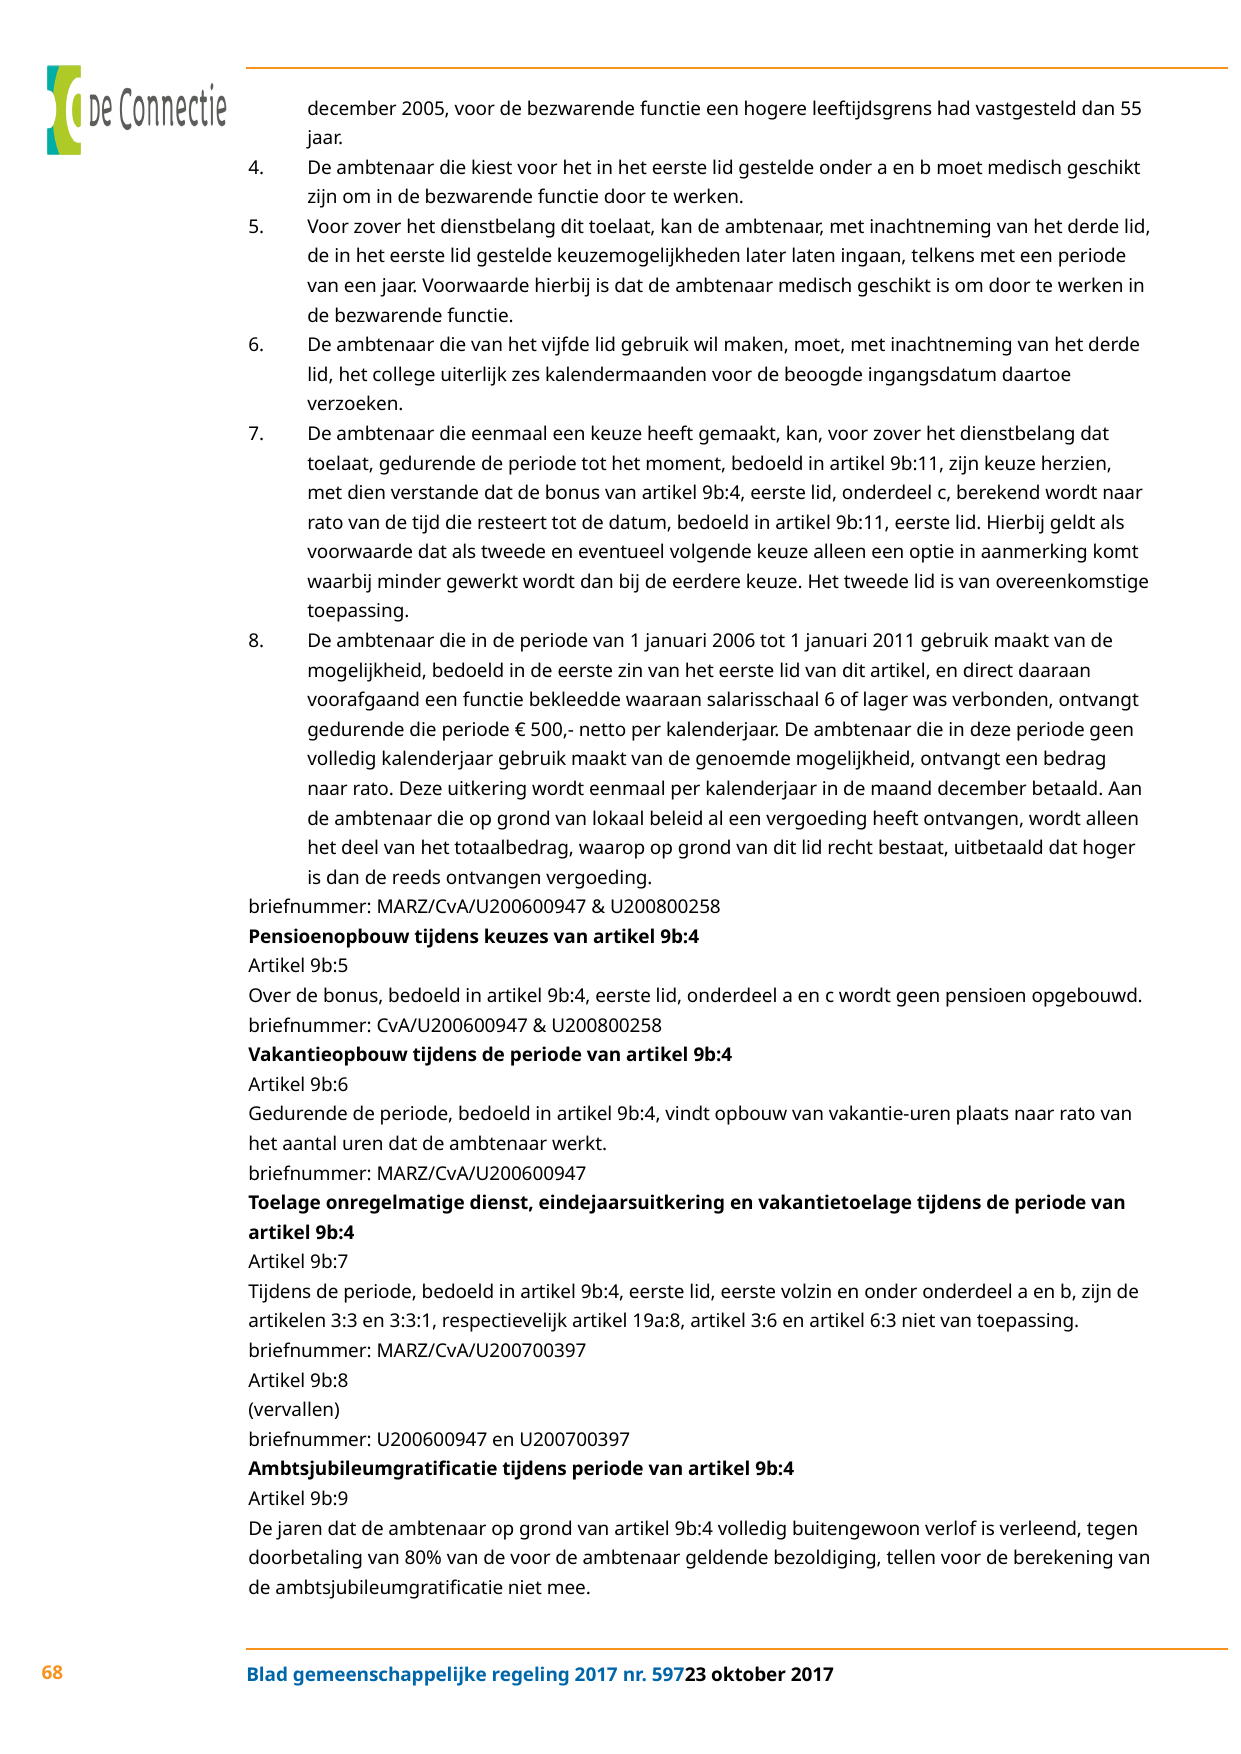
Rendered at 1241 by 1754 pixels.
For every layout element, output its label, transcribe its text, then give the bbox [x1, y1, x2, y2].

text Vakantieopbouw tijdens de periode van artikel 9b:4 [248, 1041, 1152, 1067]
text Artikel 9b:6 [248, 1071, 1152, 1097]
text briefnummer: MARZ/CvA/U200600947 & U200800258 [248, 893, 1152, 919]
text Artikel 9b:5 [248, 953, 1152, 978]
text Artikel 9b:7 [248, 1248, 1152, 1274]
text Artikel 9b:9 [248, 1485, 1152, 1511]
text briefnummer: U200600947 en U200700397 [248, 1426, 1152, 1452]
text De jaren dat de ambtenaar op grond van artikel 9b:4 volledig buitengewoon verlof is verleend, tegen doorbetaling van 80% van de voor de ambtenaar geldende bezoldiging, tellen voor de berekening van de ambtsjubileumgratificatie niet mee. [248, 1515, 1152, 1600]
text (vervallen) [248, 1396, 1152, 1422]
text Artikel 9b:8 [248, 1367, 1152, 1393]
list De ambtenaar die kiest voor het in het eerste lid gestelde onder a en b moet medisch geschikt zijn om in de bezwarende functie door te werken. [248, 154, 1152, 209]
list De ambtenaar die eenmaal een keuze heeft gemaakt, kan, voor zover het dienstbelang dat toelaat, gedurende de periode tot het moment, bedoeld in artikel 9b:11, zijn keuze herzien, met dien verstande dat de bonus van artikel 9b:4, eerste lid, onderdeel c, berekend wordt naar rato van de tijd die resteert tot de datum, bedoeld in artikel 9b:11, eerste lid. Hierbij geldt als voorwaarde dat als tweede en eventueel volgende keuze alleen een optie in aanmerking komt waarbij minder gewerkt wordt dan bij de eerdere keuze. Het tweede lid is van overeenkomstige toepassing. [248, 420, 1152, 623]
text Toelage onregelmatige dienst, eindejaarsuitkering en vakantietoelage tijdens de periode van artikel 9b:4 [248, 1189, 1152, 1245]
text briefnummer: MARZ/CvA/U200700397 [248, 1337, 1152, 1363]
text briefnummer: MARZ/CvA/U200600947 [248, 1160, 1152, 1186]
list De ambtenaar die in de periode van 1 januari 2006 tot 1 januari 2011 gebruik maakt van de mogelijkheid, bedoeld in de eerste zin van het eerste lid van dit artikel, en direct daaraan voorafgaand een functie bekleedde waaraan salarisschaal 6 of lager was verbonden, ontvangt gedurende die periode € 500,- netto per kalenderjaar. De ambtenaar die in deze periode geen volledig kalenderjaar gebruik maakt van de genoemde mogelijkheid, ontvangt een bedrag naar rato. Deze uitkering wordt eenmaal per kalenderjaar in de maand december betaald. Aan de ambtenaar die op grond van lokaal beleid al een vergoeding heeft ontvangen, wordt alleen het deel van het totaalbedrag, waarop op grond van dit lid recht bestaat, uitbetaald dat hoger is dan de reeds ontvangen vergoeding. [248, 627, 1152, 890]
list Voor zover het dienstbelang dit toelaat, kan de ambtenaar, met inachtneming van het derde lid, de in het eerste lid gestelde keuzemogelijkheden later laten ingaan, telkens met een periode van een jaar. Voorwaarde hierbij is dat de ambtenaar medisch geschikt is om door te werken in de bezwarende functie. [248, 213, 1152, 328]
text Over de bonus, bedoeld in artikel 9b:4, eerste lid, onderdeel a en c wordt geen pensioen opgebouwd. [248, 982, 1152, 1008]
list De ambtenaar die van het vijfde lid gebruik wil maken, moet, met inachtneming van het derde lid, het college uiterlijk zes kalendermaanden voor de beoogde ingangsdatum daartoe verzoeken. [248, 331, 1152, 416]
text Ambtsjubileumgratificatie tijdens periode van artikel 9b:4 [248, 1456, 1152, 1481]
text briefnummer: CvA/U200600947 & U200800258 [248, 1012, 1152, 1038]
text Tijdens de periode, bedoeld in artikel 9b:4, eerste lid, eerste volzin en onder onderdeel a en b, zijn de artikelen 3:3 en 3:3:1, respectievelijk artikel 19a:8, artikel 3:6 en artikel 6:3 niet van toepassing. [248, 1278, 1152, 1333]
text Gedurende de periode, bedoeld in artikel 9b:4, vindt opbouw van vakantie-uren plaats naar rato van het aantal uren dat de ambtenaar werkt. [248, 1101, 1152, 1156]
text Pensioenopbouw tijdens keuzes van artikel 9b:4 [248, 923, 1152, 949]
picture [41, 47, 231, 172]
list december 2005, voor de bezwarende functie een hogere leeftijdsgrens had vastgesteld dan 55 jaar. [248, 95, 1152, 150]
